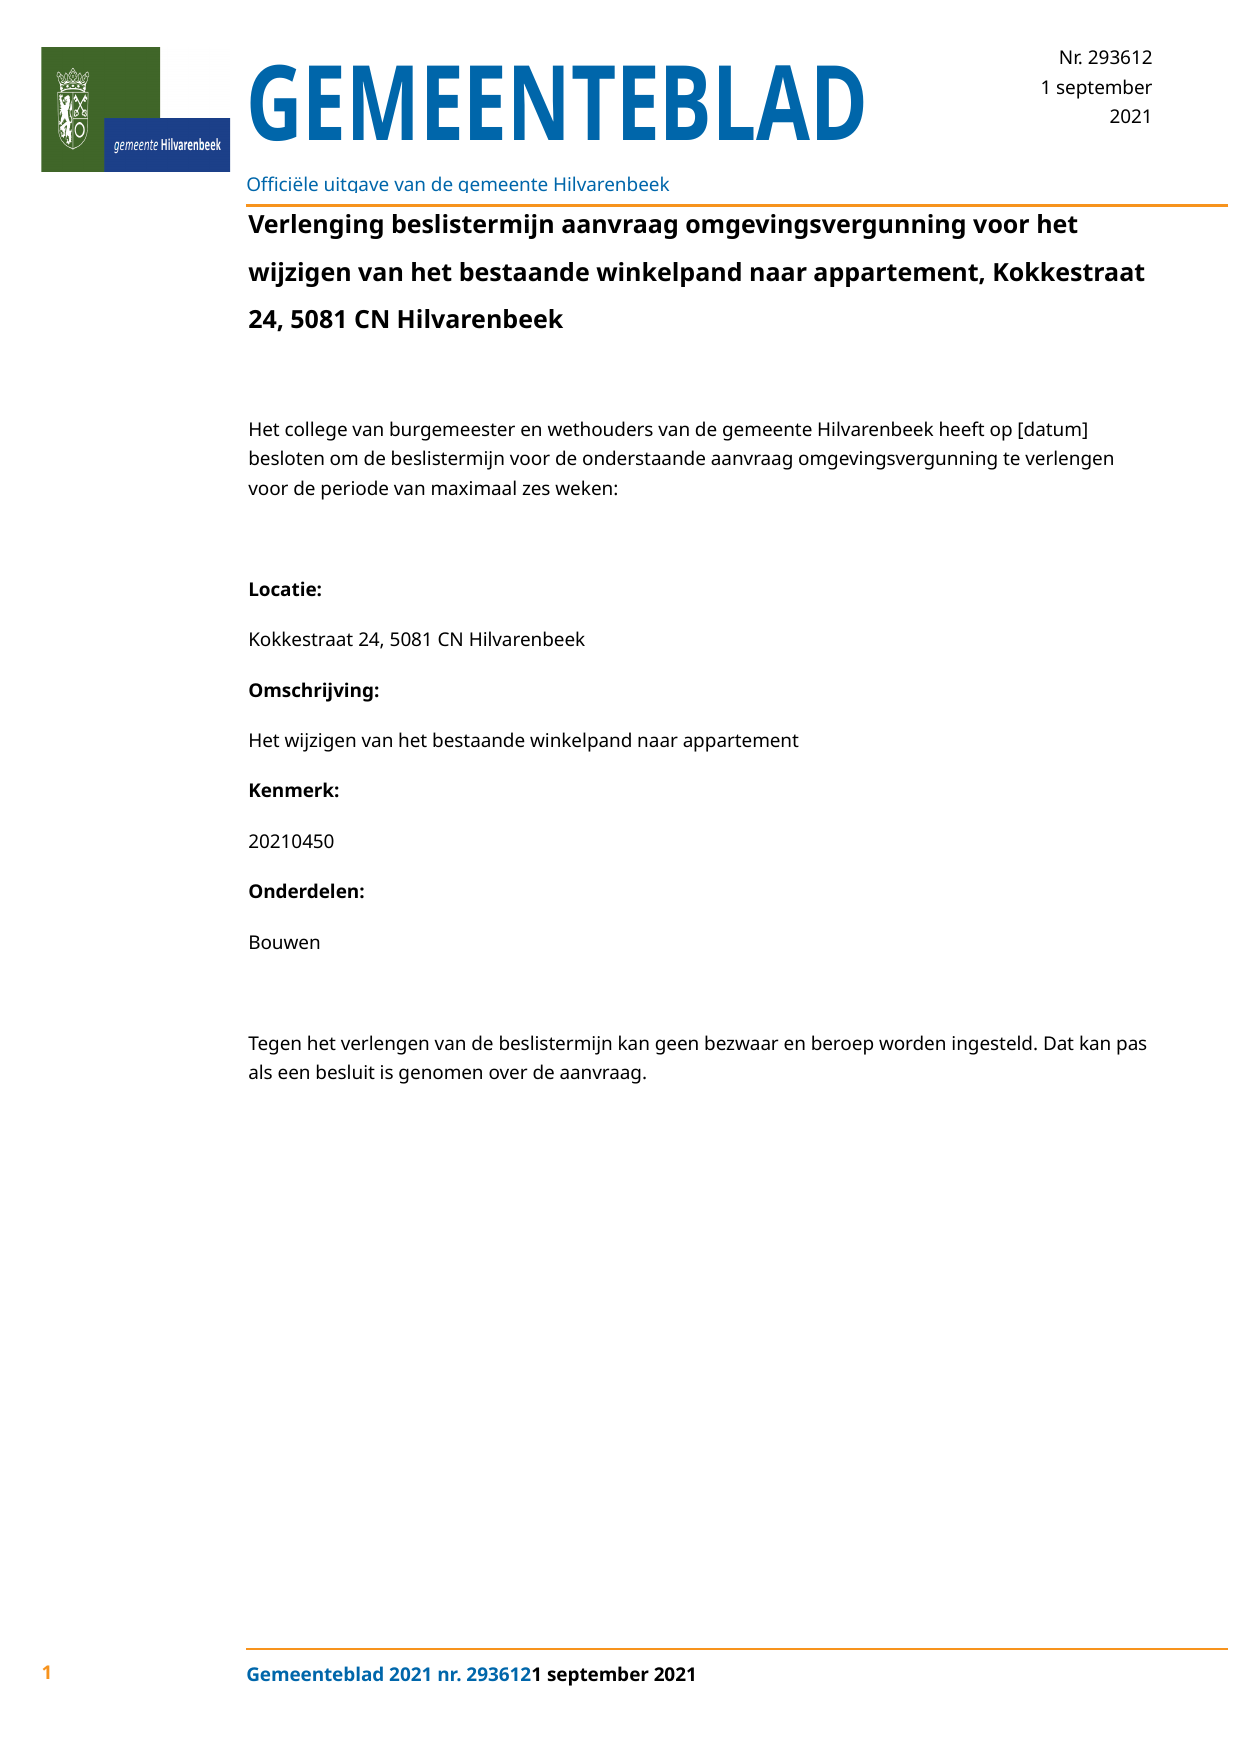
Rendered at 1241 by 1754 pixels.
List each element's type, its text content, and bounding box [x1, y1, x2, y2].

picture [41, 47, 231, 172]
text Bouwen [248, 929, 1152, 954]
text Locatie: [248, 576, 1152, 602]
text Tegen het verlengen van de beslistermijn kan geen bezwaar en beroep worden ingesteld. Dat kan pas als een besluit is genomen over de aanvraag. [248, 1030, 1152, 1085]
text Verlenging beslistermijn aanvraag omgevingsvergunning voor het wijzigen van het bestaande winkelpand naar appartement, Kokkestraat 24, 5081 CN Hilvarenbeek [248, 207, 1152, 336]
text Kenmerk: [248, 778, 1152, 803]
text Onderdelen: [248, 878, 1152, 904]
text Omschrijving: [248, 677, 1152, 702]
text Kokkestraat 24, 5081 CN Hilvarenbeek [248, 626, 1152, 652]
text 20210450 [248, 828, 1152, 854]
text Het wijzigen van het bestaande winkelpand naar appartement [248, 727, 1152, 753]
text Het college van burgemeester en wethouders van de gemeente Hilvarenbeek heeft op [datum] besloten om de beslistermijn voor de onderstaande aanvraag omgevingsvergunning te verlengen voor de periode van maximaal zes weken: [248, 416, 1152, 501]
